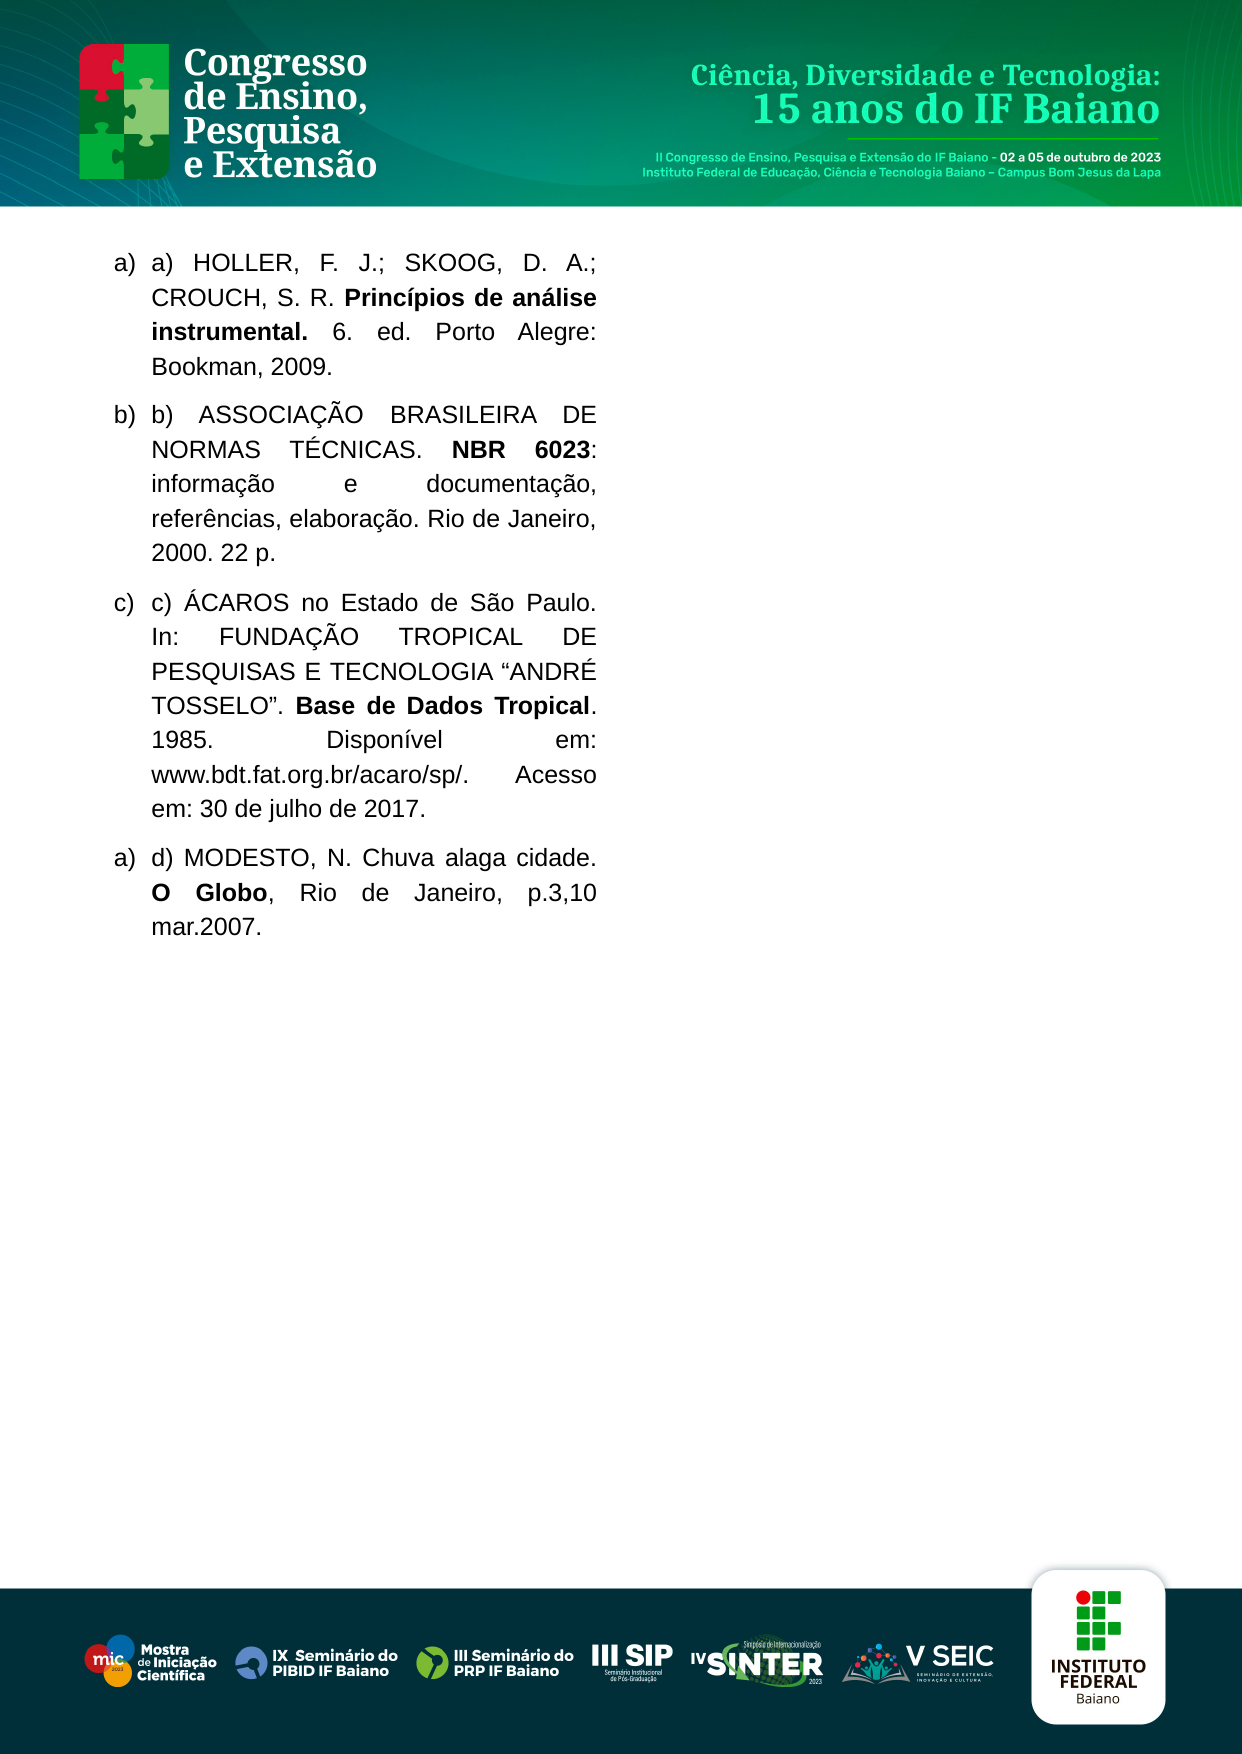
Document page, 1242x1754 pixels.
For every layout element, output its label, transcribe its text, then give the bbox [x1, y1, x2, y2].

list d) MODESTO, N. Chuva alaga cidade. O Globo, Rio de Janeiro, p.3,10 mar.2007. [114, 843, 597, 941]
list c) ÁCAROS no Estado de São Paulo. In: FUNDAÇÃO TROPICAL DE PESQUISAS E TECNOLOGIA “ANDRÉ TOSSELO”. Base de Dados Tropical. 1985. Disponível em: www.bdt.fat.org.br/acaro/sp/. Acesso em: 30 de julho de 2017. [114, 587, 597, 823]
picture [0, 1547, 1242, 1754]
list a) HOLLER, F. J.; SKOOG, D. A.; CROUCH, S. R. Princípios de análise instrumental. 6. ed. Porto Alegre: Bookman, 2009. [114, 243, 597, 380]
list b) ASSOCIAÇÃO BRASILEIRA DE NORMAS TÉCNICAS. NBR 6023: informação e documentação, referências, elaboração. Rio de Janeiro, 2000. 22 p. [114, 401, 597, 567]
picture [0, 0, 1242, 243]
